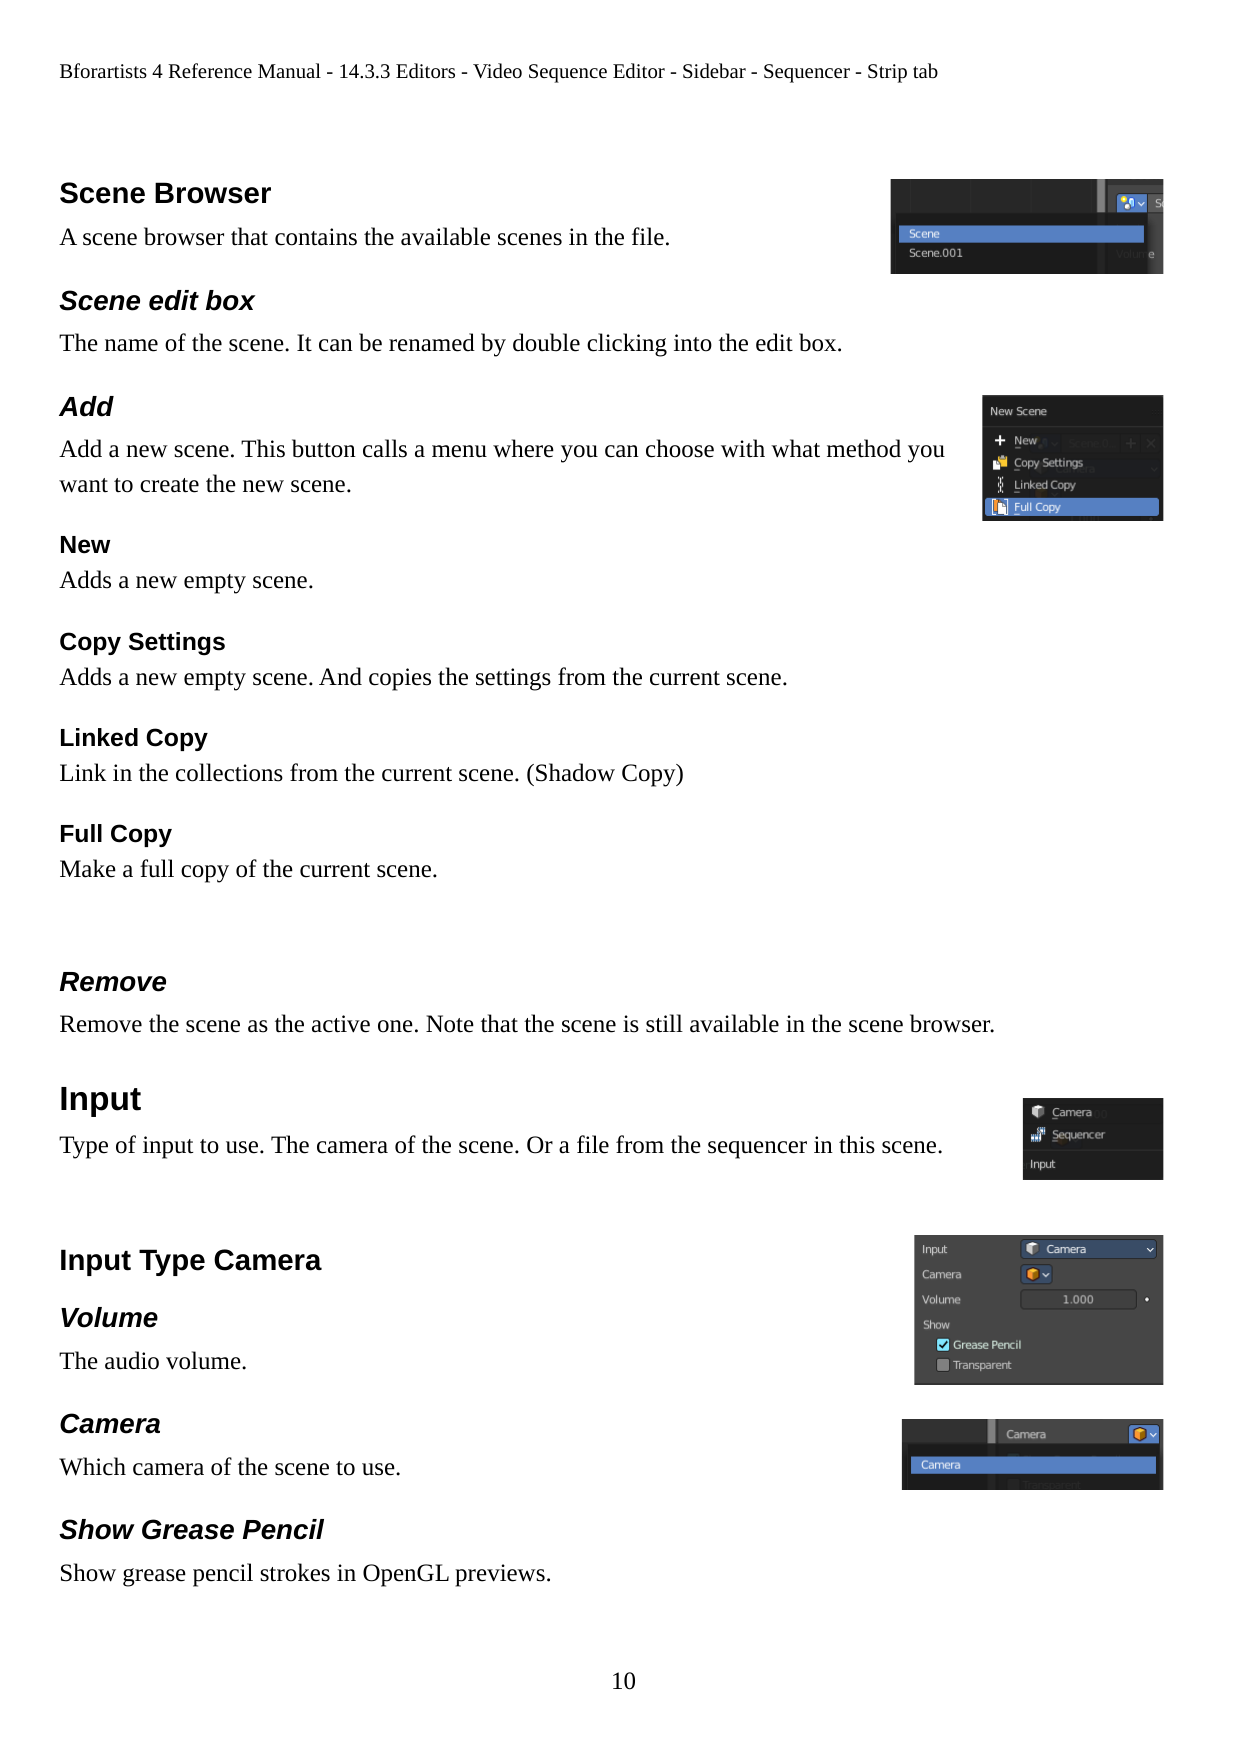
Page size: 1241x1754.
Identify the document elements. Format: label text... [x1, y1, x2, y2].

text The audio volume. [59, 1346, 914, 1375]
subtitle Linked Copy [59, 723, 1181, 752]
text [1164, 1346, 1181, 1375]
text Show grease pencil strokes in OpenGL previews. [59, 1558, 1181, 1587]
picture [890, 179, 1164, 274]
subtitle Copy Settings [59, 627, 1181, 655]
text Type of input to use. The camera of the scene. Or a file from the sequencer in this scene. [59, 1130, 1022, 1159]
subtitle Scene Browser [59, 176, 1181, 210]
picture [901, 1419, 1164, 1490]
text The name of the scene. It can be renamed by double clicking into the edit box. [59, 328, 1181, 357]
subtitle Camera [59, 1408, 1181, 1439]
subtitle New [59, 530, 1181, 559]
subtitle Full Copy [59, 819, 1181, 848]
picture [1022, 1098, 1164, 1180]
text Remove the scene as the active one. Note that the scene is still available in the scene browser. [59, 1009, 1181, 1038]
subtitle [1164, 1243, 1181, 1277]
subtitle Show Grease Pencil [59, 1514, 1181, 1546]
text A scene browser that contains the available scenes in the file. [59, 222, 890, 251]
subtitle Input [59, 1079, 1181, 1118]
picture [914, 1235, 1164, 1385]
text Adds a new empty scene. [59, 565, 1181, 594]
subtitle [1164, 1302, 1181, 1334]
text Make a full copy of the current scene. [59, 854, 1181, 883]
subtitle Scene edit box [59, 284, 1181, 316]
subtitle Add [59, 390, 1181, 422]
subtitle Remove [59, 965, 1181, 997]
text Adds a new empty scene. And copies the settings from the current scene. [59, 662, 1181, 690]
text Which camera of the scene to use. [59, 1452, 901, 1481]
subtitle Input Type Camera [59, 1243, 914, 1277]
subtitle Volume [59, 1302, 914, 1334]
text Add a new scene. This button calls a menu where you can choose with what method you want to create the new scene. [59, 434, 982, 498]
text Link in the collections from the current scene. (Shadow Copy) [59, 758, 1181, 787]
picture [982, 395, 1164, 521]
